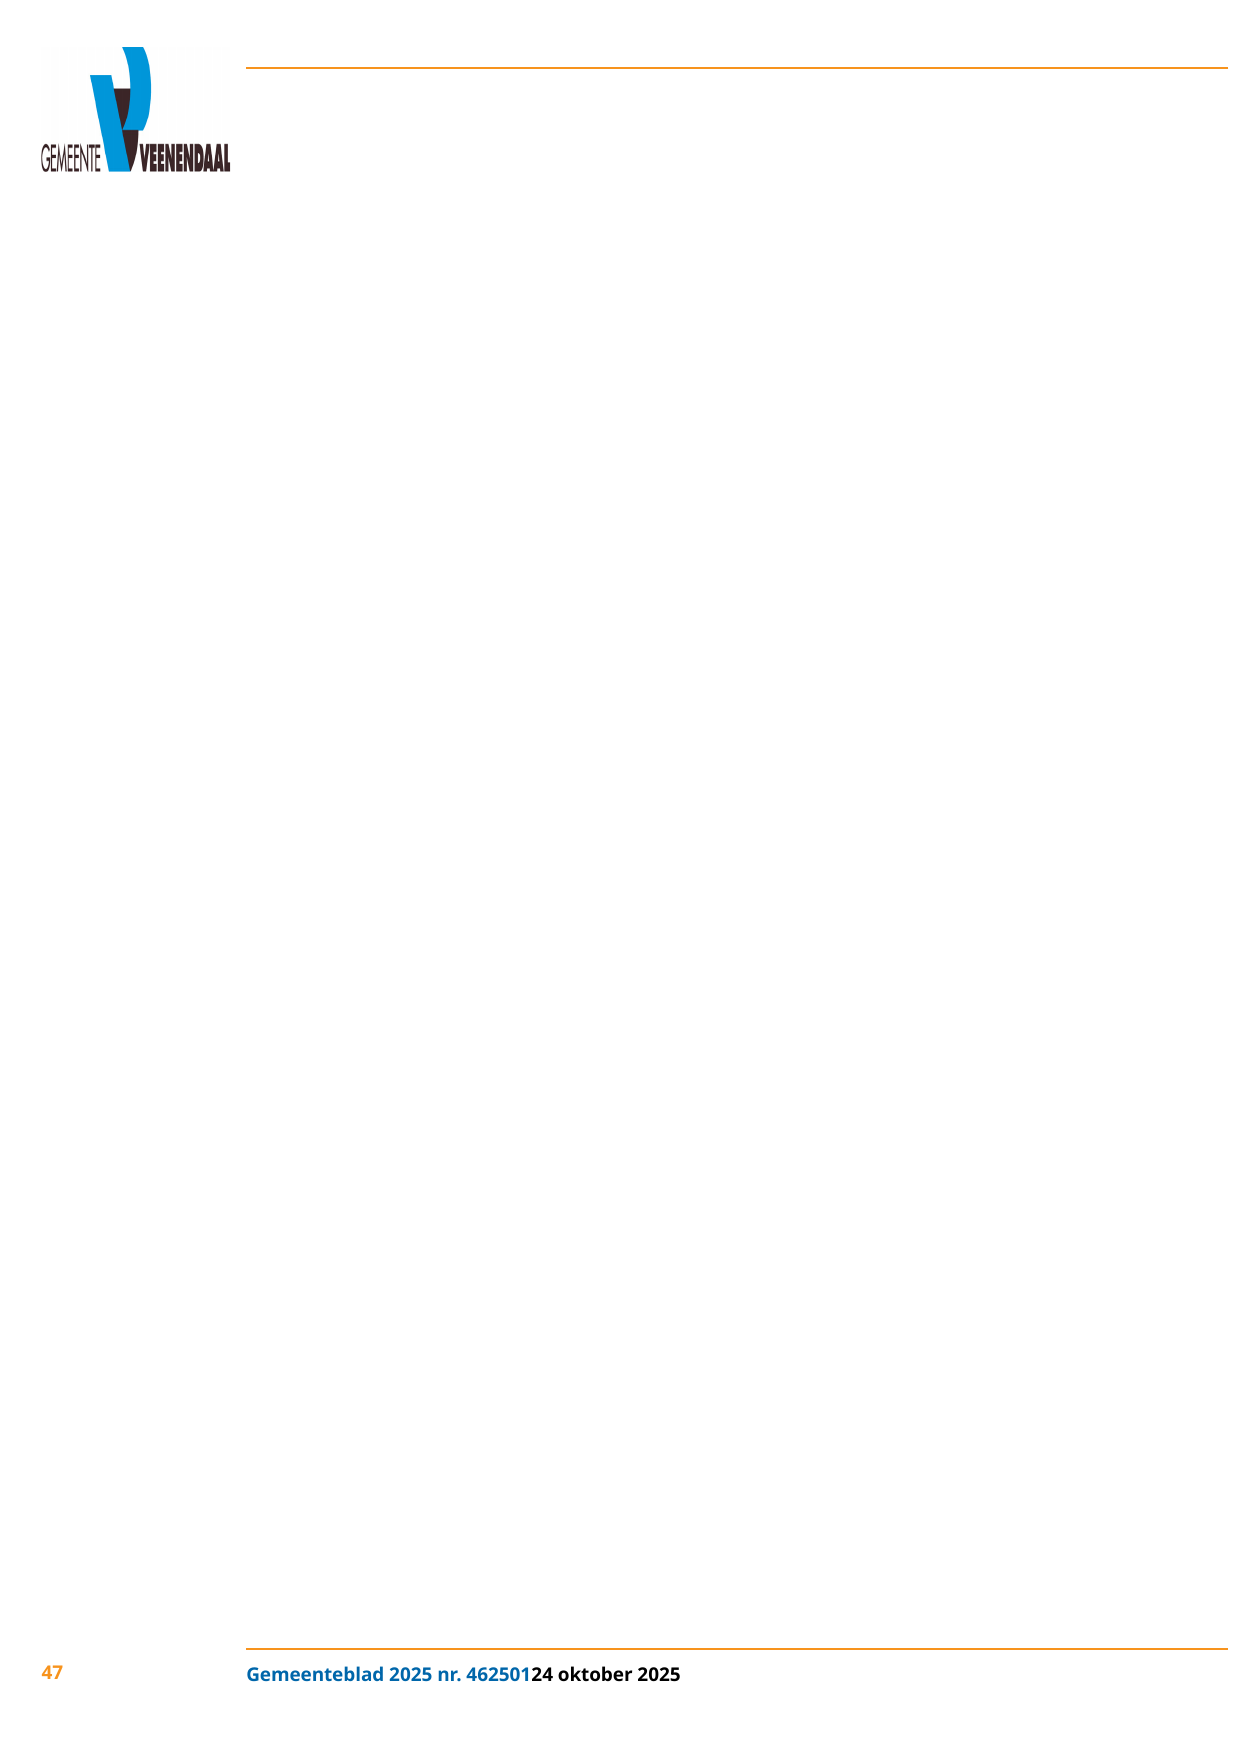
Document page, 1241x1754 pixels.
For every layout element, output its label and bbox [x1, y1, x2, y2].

picture [123, 47, 231, 172]
picture [41, 47, 130, 172]
